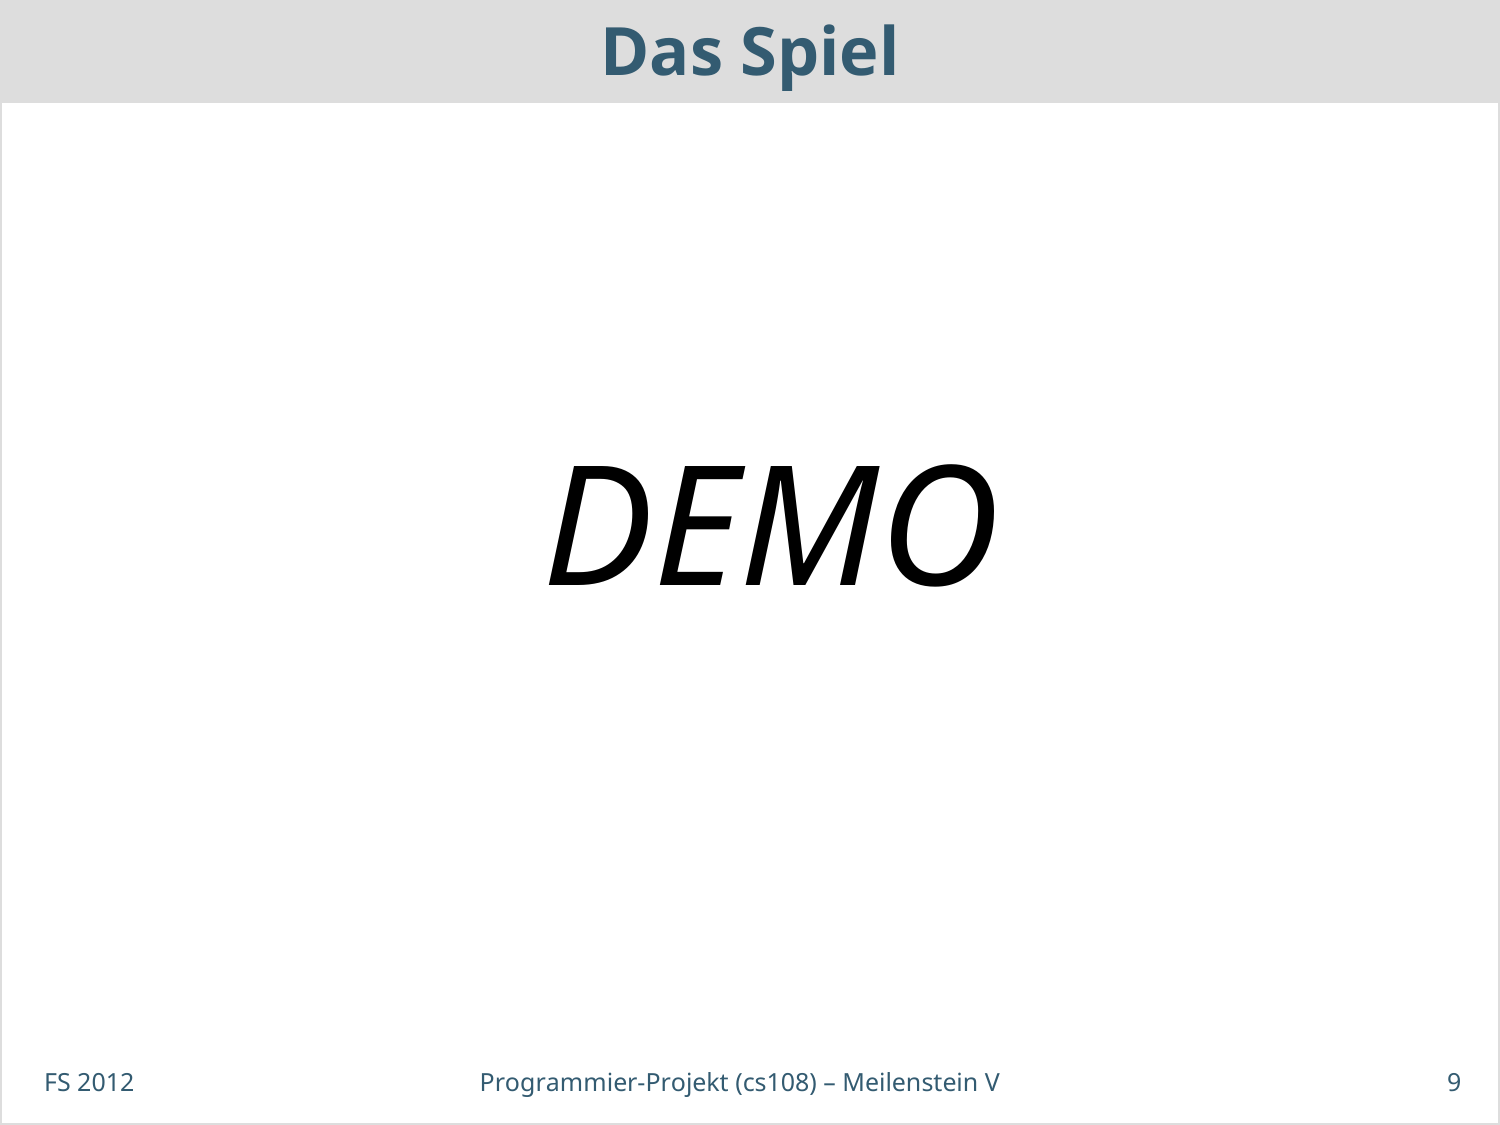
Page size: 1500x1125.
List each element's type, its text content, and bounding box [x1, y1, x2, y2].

text_box FS 2012 [29, 1058, 195, 1097]
text_box [1375, 1058, 1477, 1097]
title Das Spiel [0, 0, 1500, 100]
list DEMO [14, 399, 1465, 827]
text_box Programmier-Projekt (cs108) – Meilenstein V [300, 1058, 1201, 1107]
